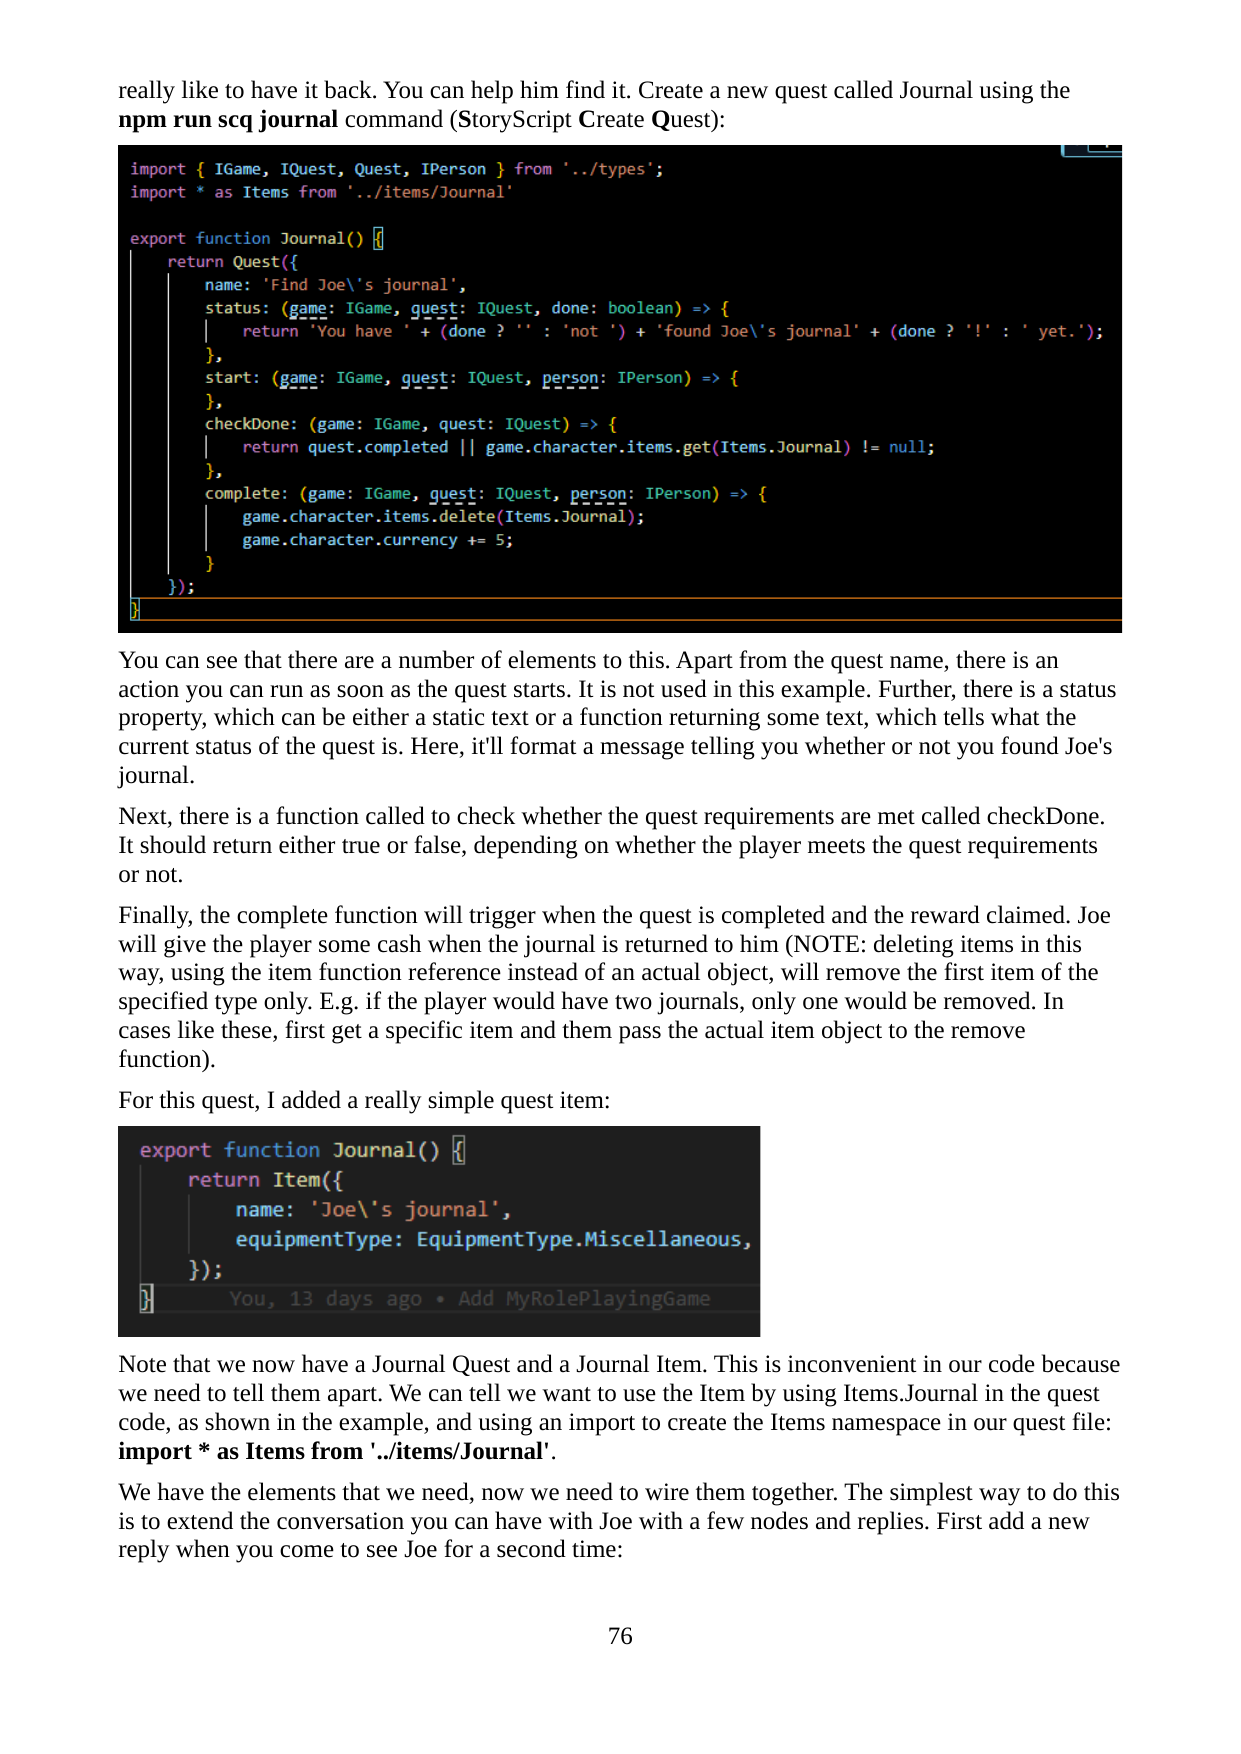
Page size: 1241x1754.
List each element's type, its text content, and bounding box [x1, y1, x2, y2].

text We have the elements that we need, now we need to wire them together. The simplest way to do this is to extend the conversation you can have with Joe with a few nodes and replies. First add a new reply when you come to see Joe for a second time: [118, 1477, 1122, 1563]
text You can see that there are a number of elements to this. Apart from the quest name, there is an action you can run as soon as the quest starts. It is not used in this example. Further, there is a status property, which can be either a static text or a function returning some text, which tells what the current status of the quest is. Here, it'll format a message telling you whether or not you found Joe's journal. [118, 645, 1122, 789]
text Finally, the complete function will trigger when the quest is completed and the reward claimed. Joe will give the player some cash when the journal is returned to him (NOTE: deleting items in this way, using the item function reference instead of an actual object, will remove the first item of the specified type only. E.g. if the player would have two journals, only one would be removed. In cases like these, first get a specific item and them pass the actual item object to the remove function). [118, 900, 1122, 1072]
text For this quest, I added a really simple quest item: [118, 1085, 1122, 1114]
text really like to have it back. You can help him find it. Create a new quest called Journal using the npm run scq journal command (StoryScript Create Quest): [118, 75, 1122, 132]
text Next, there is a function called to check whether the quest requirements are met called checkDone. It should return either true or false, depending on whether the player meets the quest requirements or not. [118, 801, 1122, 887]
text Note that we now have a Journal Quest and a Journal Item. This is inconvenient in our code because we need to tell them apart. We can tell we want to use the Item by using Items.Journal in the quest code, as shown in the example, and using an import to create the Items namespace in our quest file: import * as Items from '../items/Journal'. [118, 1349, 1122, 1464]
